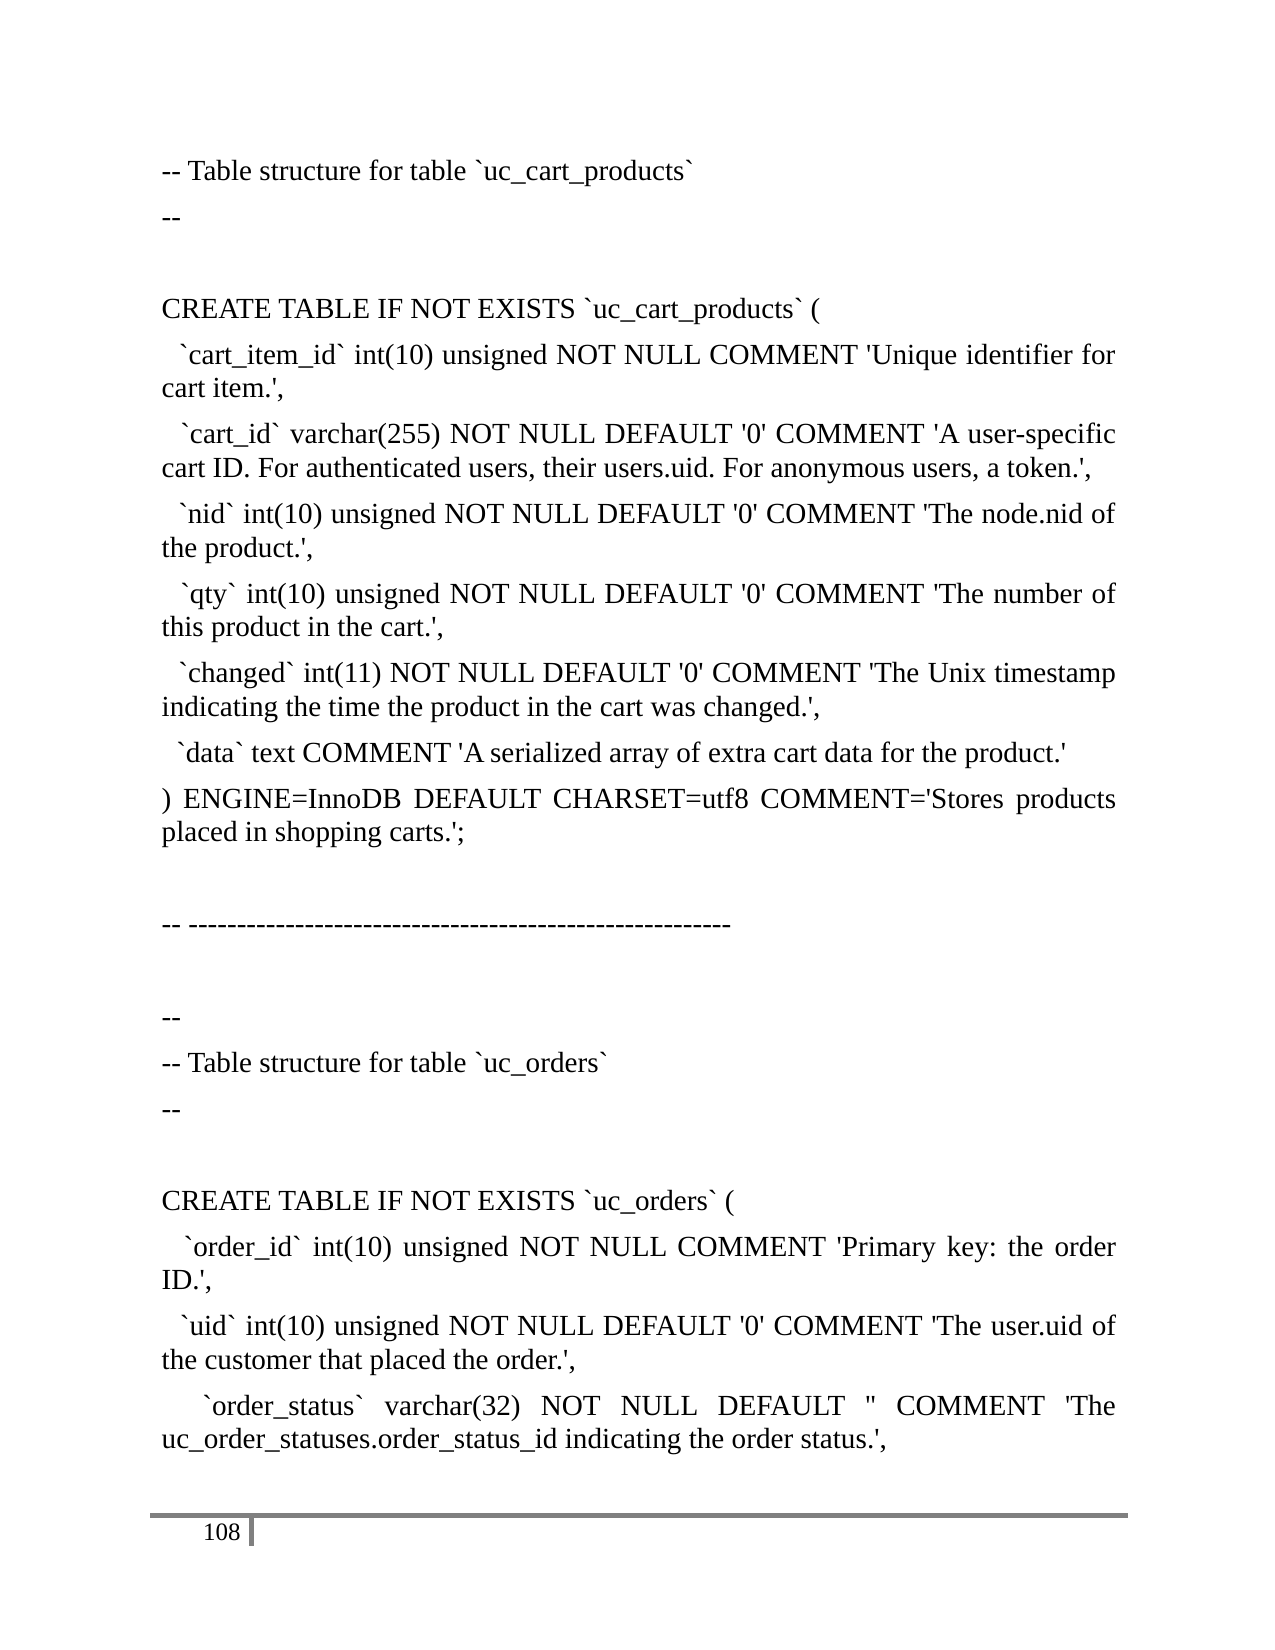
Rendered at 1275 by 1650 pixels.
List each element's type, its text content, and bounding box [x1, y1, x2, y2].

text `order_id` int(10) unsigned NOT NULL COMMENT 'Primary key: the order ID.', [161, 1229, 1117, 1296]
text `cart_id` varchar(255) NOT NULL DEFAULT '0' COMMENT 'A user-specific cart ID. For authenticated users, their users.uid. For anonymous users, a token.', [161, 417, 1117, 484]
text -- [161, 999, 1117, 1032]
text CREATE TABLE IF NOT EXISTS `uc_cart_products` ( [161, 291, 1117, 324]
text -- -------------------------------------------------------- [161, 907, 1117, 940]
text CREATE TABLE IF NOT EXISTS `uc_orders` ( [161, 1183, 1117, 1216]
text `order_status` varchar(32) NOT NULL DEFAULT '' COMMENT 'The uc_order_statuses.order_status_id indicating the order status.', [161, 1388, 1117, 1455]
text `uid` int(10) unsigned NOT NULL DEFAULT '0' COMMENT 'The user.uid of the customer that placed the order.', [161, 1308, 1117, 1376]
text -- [161, 1091, 1117, 1124]
text -- Table structure for table `uc_cart_products` [161, 153, 1117, 186]
text `changed` int(11) NOT NULL DEFAULT '0' COMMENT 'The Unix timestamp indicating the time the product in the cart was changed.', [161, 655, 1117, 722]
text `data` text COMMENT 'A serialized array of extra cart data for the product.' [161, 735, 1117, 768]
text `qty` int(10) unsigned NOT NULL DEFAULT '0' COMMENT 'The number of this product in the cart.', [161, 576, 1117, 643]
text -- [161, 199, 1117, 232]
text -- Table structure for table `uc_orders` [161, 1045, 1117, 1078]
text ) ENGINE=InnoDB DEFAULT CHARSET=utf8 COMMENT='Stores products placed in shopping carts.'; [161, 781, 1117, 848]
text `nid` int(10) unsigned NOT NULL DEFAULT '0' COMMENT 'The node.nid of the product.', [161, 496, 1117, 563]
text `cart_item_id` int(10) unsigned NOT NULL COMMENT 'Unique identifier for cart item.', [161, 337, 1117, 404]
